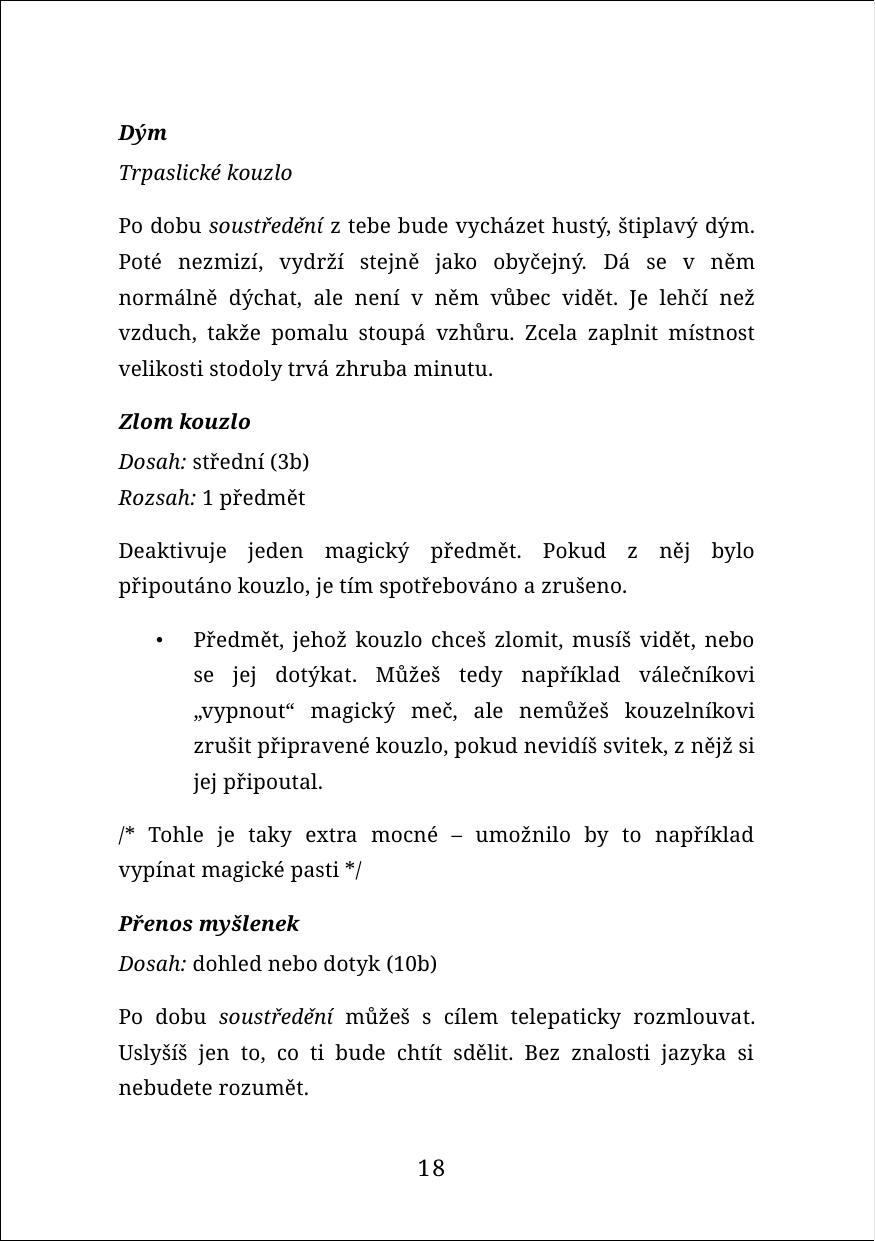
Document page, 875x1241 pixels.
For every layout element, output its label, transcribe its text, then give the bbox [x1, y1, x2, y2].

text Dosah: dohled nebo dotyk (10b) [118, 949, 756, 977]
subtitle Zlom kouzlo [118, 407, 756, 435]
text Deaktivuje jeden magický předmět. Pokud z něj bylo připoutáno kouzlo, je tím spotřebováno a zrušeno. [118, 536, 756, 600]
text Dosah: střední (3b) Rozsah: 1 předmět [118, 447, 756, 511]
text /* Tohle je taky extra mocné – umožnilo by to například vypínat magické pasti */ [118, 820, 756, 884]
list Předmět, jehož kouzlo chceš zlomit, musíš vidět, nebo se jej dotýkat. Můžeš tedy například válečníkovi „vypnout“ magický meč, ale nemůžeš kouzelníkovi zrušit připravené kouzlo, pokud nevidíš svitek, z nějž si jej připoutal. [156, 625, 756, 795]
subtitle Dým [118, 118, 756, 147]
text Po dobu soustředění můžeš s cílem telepaticky rozmlouvat. Uslyšíš jen to, co ti bude chtít sdělit. Bez znalosti jazyka si nebudete rozumět. [118, 1002, 756, 1102]
subtitle Přenos myšlenek [118, 909, 756, 937]
text Trpaslické kouzlo [118, 158, 756, 187]
text Po dobu soustředění z tebe bude vycházet hustý, štiplavý dým. Poté nezmizí, vydrží stejně jako obyčejný. Dá se v něm normálně dýchat, ale není v něm vůbec vidět. Je lehčí než vzduch, takže pomalu stoupá vzhůru. Zcela zaplnit místnost velikosti stodoly trvá zhruba minutu. [118, 212, 756, 382]
